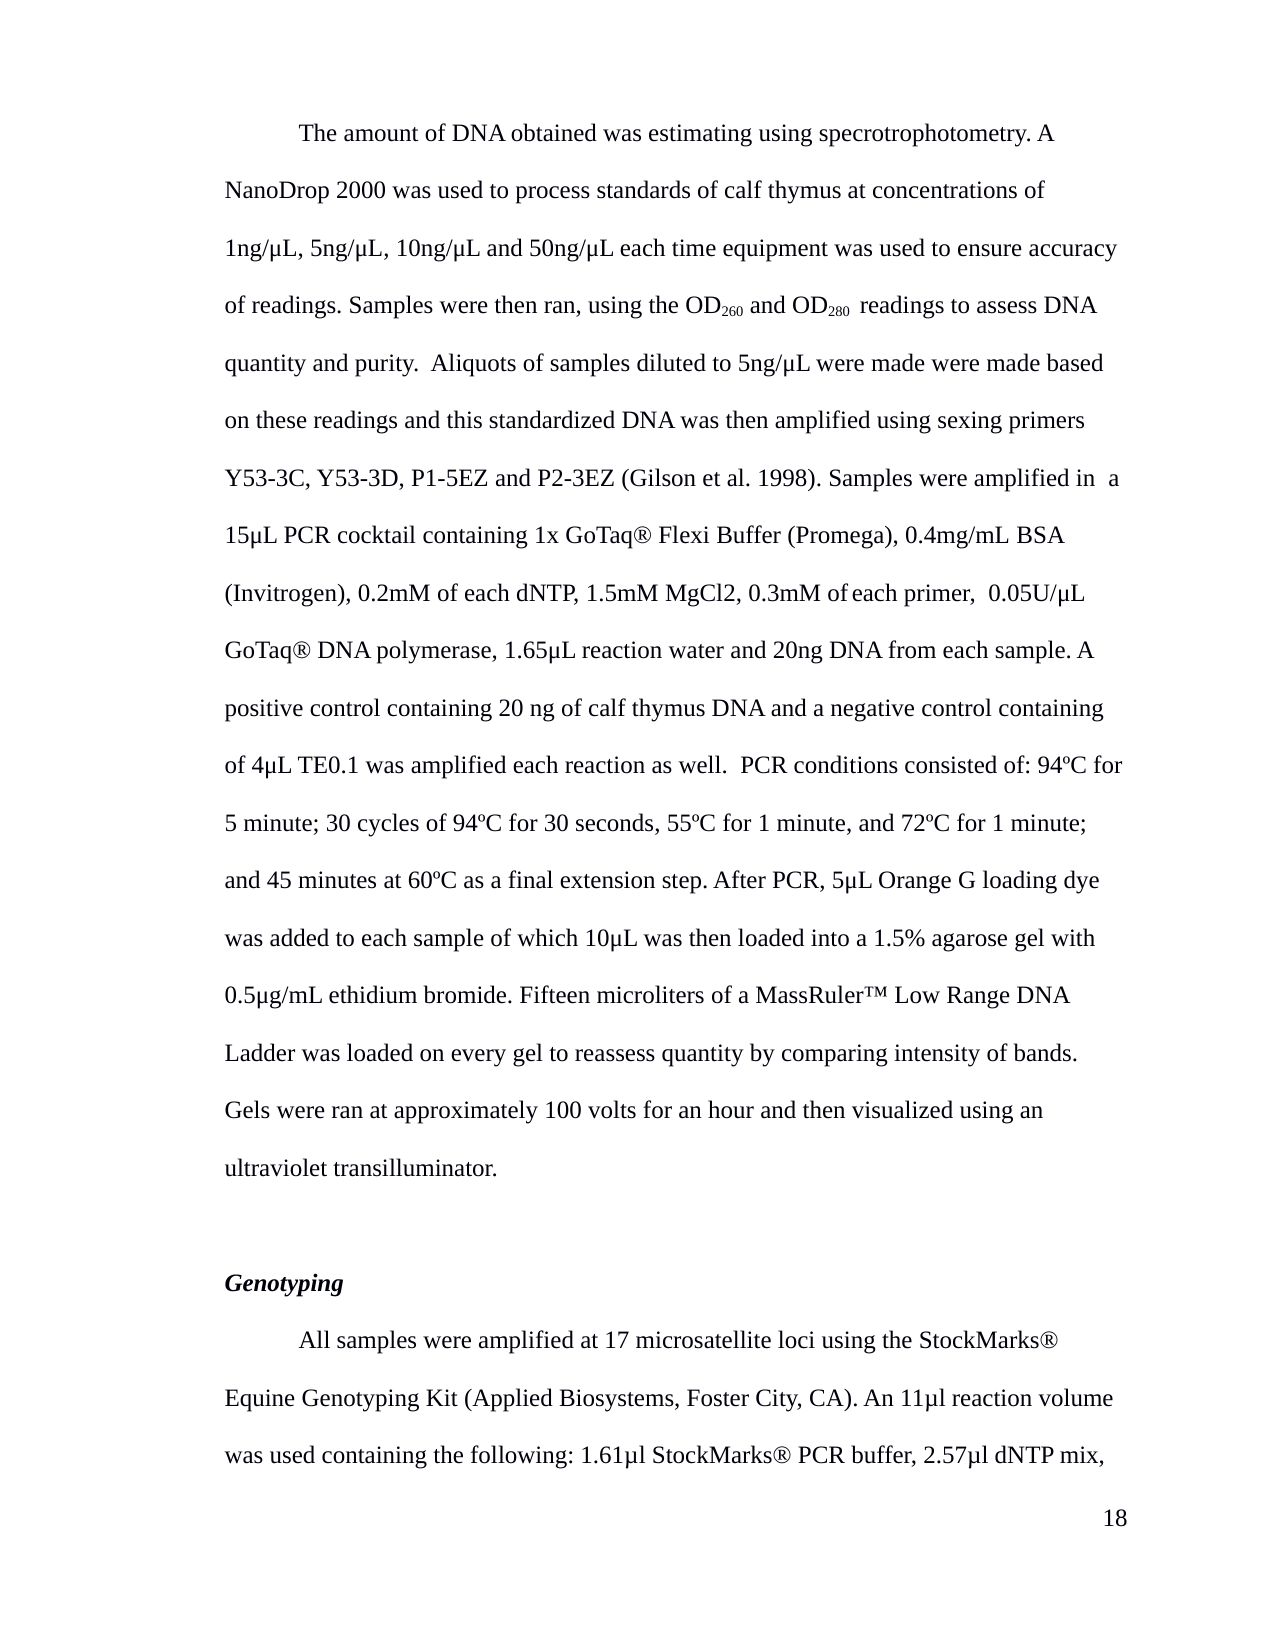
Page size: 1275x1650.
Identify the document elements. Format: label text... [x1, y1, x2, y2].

text All samples were amplified at 17 microsatellite loci using the StockMarks® Equine Genotyping Kit (Applied Biosystems, Foster City, CA). An 11µl reaction volume was used containing the following: 1.61µl StockMarks® PCR buffer, 2.57µl dNTP mix, [224, 1326, 1127, 1469]
text The amount of DNA obtained was estimating using specrotrophotometry. A NanoDrop 2000 was used to process standards of calf thymus at concentrations of 1ng/μL, 5ng/μL, 10ng/μL and 50ng/μL each time equipment was used to ensure accuracy of readings. Samples were then ran, using the OD260 and OD280 readings to assess DNA quantity and purity. Aliquots of samples diluted to 5ng/μL were made were made based on these readings and this standardized DNA was then amplified using sexing primers Y53-3C, Y53-3D, P1-5EZ and P2-3EZ (Gilson et al. 1998). Samples were amplified in a 15μL PCR cocktail containing 1x GoTaq® Flexi Buffer (Promega), 0.4mg/mL BSA (Invitrogen), 0.2mM of each dNTP, 1.5mM MgCl2, 0.3mM of each primer, 0.05U/μL GoTaq® DNA polymerase, 1.65μL reaction water and 20ng DNA from each sample. A positive control containing 20 ng of calf thymus DNA and a negative control containing of 4μL TE0.1 was amplified each reaction as well. PCR conditions consisted of: 94ºC for 5 minute; 30 cycles of 94ºC for 30 seconds, 55ºC for 1 minute, and 72ºC for 1 minute; and 45 minutes at 60ºC as a final extension step. After PCR, 5μL Orange G loading dye was added to each sample of which 10μL was then loaded into a 1.5% agarose gel with 0.5μg/mL ethidium bromide. Fifteen microliters of a MassRuler™ Low Range DNA Ladder was loaded on every gel to reassess quantity by comparing intensity of bands. Gels were ran at approximately 100 volts for an hour and then visualized using an ultraviolet transilluminator. [224, 118, 1127, 1182]
text Genotyping [224, 1268, 1127, 1297]
